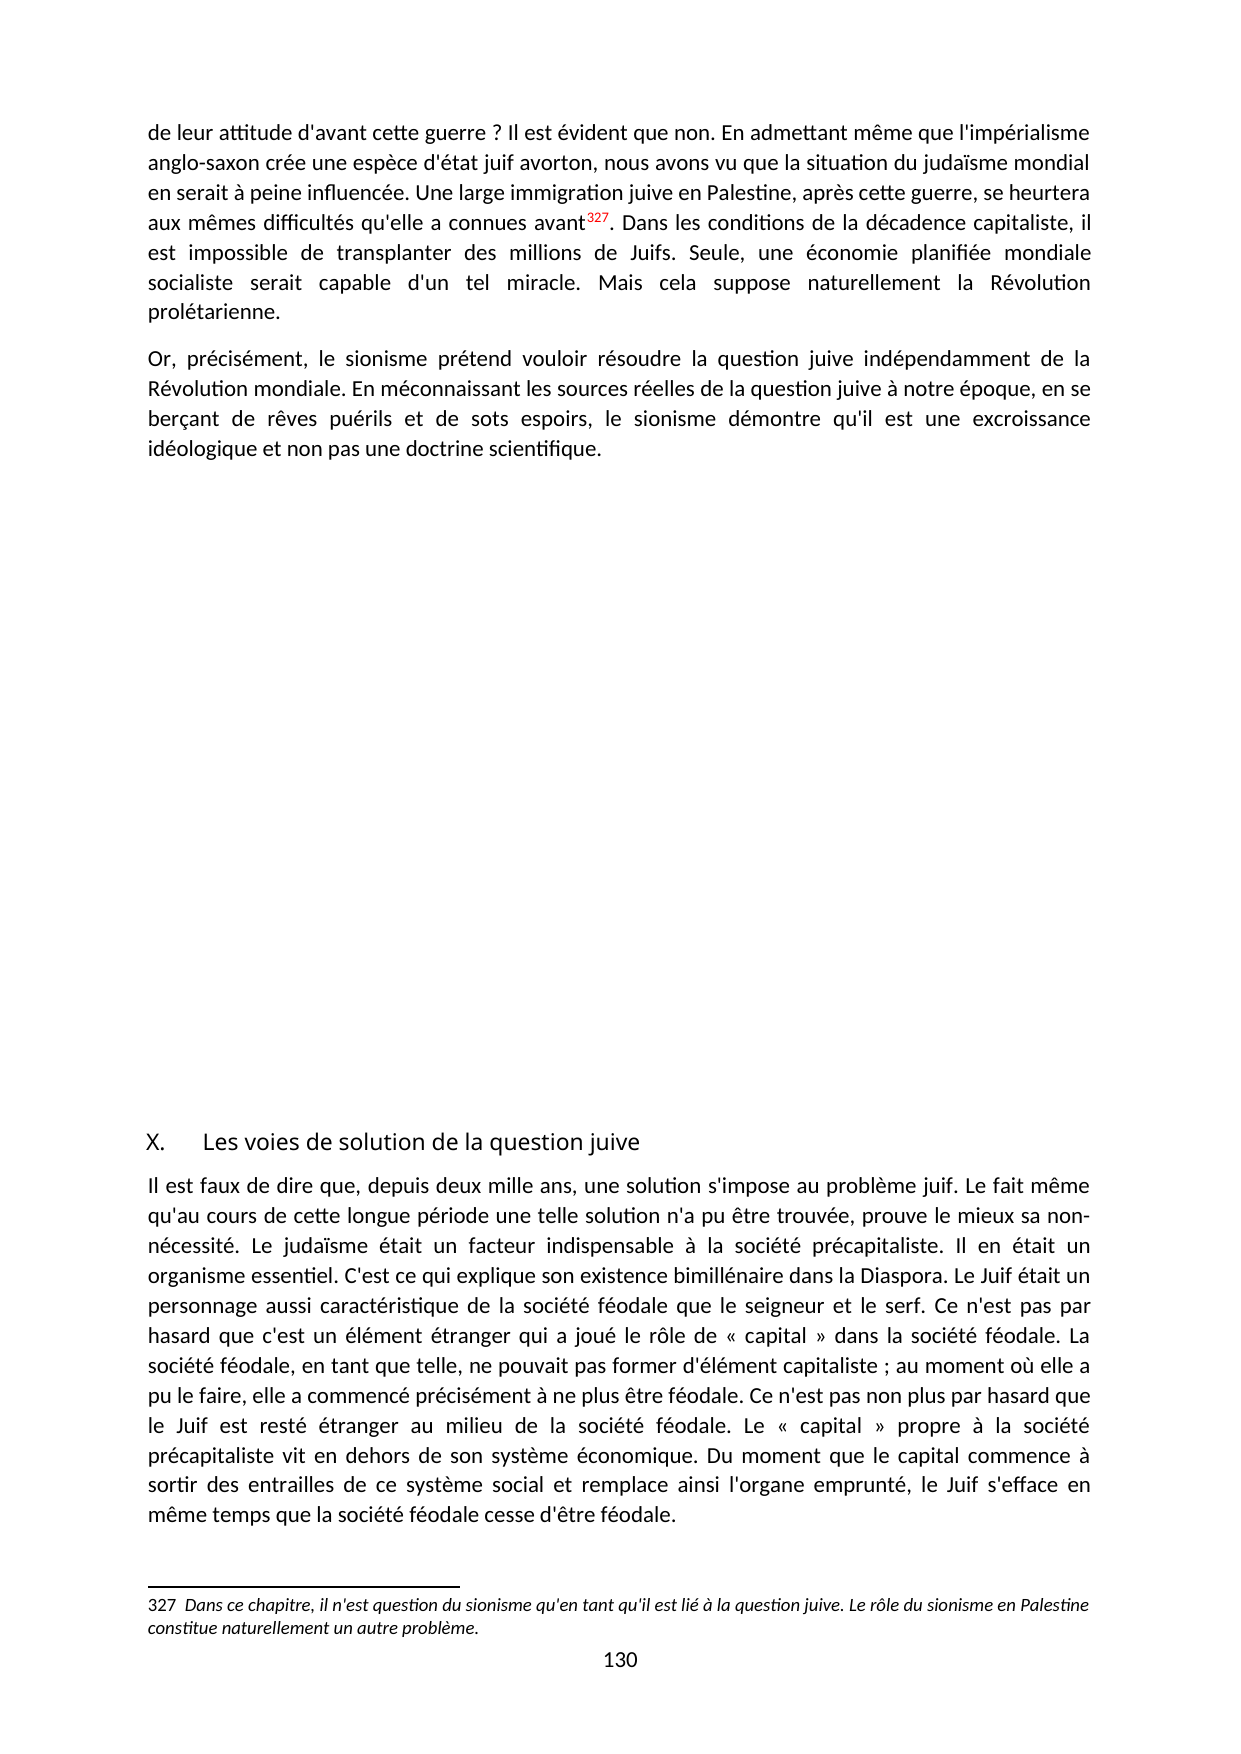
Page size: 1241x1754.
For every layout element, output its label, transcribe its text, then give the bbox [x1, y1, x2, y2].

text Or, précisément, le sionisme prétend vouloir résoudre la question juive indépendamment de la Révolution mondiale. En méconnaissant les sources réelles de la question juive à notre époque, en se berçant de rêves puérils et de sots espoirs, le sionisme démontre qu'il est une excroissance idéologique et non pas une doctrine scientifique. [148, 344, 1093, 462]
subtitle Les voies de solution de la question juive [165, 1126, 1093, 1157]
text de leur attitude d'avant cette guerre ? Il est évident que non. En admettant même que l'impérialisme anglo-saxon crée une espèce d'état juif avorton, nous avons vu que la situation du judaïsme mondial en serait à peine influencée. Une large immigration juive en Palestine, après cette guerre, se heurtera aux mêmes difficultés qu'elle a connues avant. Dans les conditions de la décadence capitaliste, il est impossible de transplanter des millions de Juifs. Seule, une économie planifiée mondiale socialiste serait capable d'un tel miracle. Mais cela suppose naturellement la Révolution prolétarienne. [148, 118, 1093, 326]
text Il est faux de dire que, depuis deux mille ans, une solution s'impose au problème juif. Le fait même qu'au cours de cette longue période une telle solution n'a pu être trouvée, prouve le mieux sa non-nécessité. Le judaïsme était un facteur indispensable à la société précapitaliste. Il en était un organisme essentiel. C'est ce qui explique son existence bimillénaire dans la Diaspora. Le Juif était un personnage aussi caractéristique de la société féodale que le seigneur et le serf. Ce n'est pas par hasard que c'est un élément étranger qui a joué le rôle de « capital » dans la société féodale. La société féodale, en tant que telle, ne pouvait pas former d'élément capitaliste ; au moment où elle a pu le faire, elle a commencé précisément à ne plus être féodale. Ce n'est pas non plus par hasard que le Juif est resté étranger au milieu de la société féodale. Le « capital » propre à la société précapitaliste vit en dehors de son système économique. Du moment que le capital commence à sortir des entrailles de ce système social et remplace ainsi l'organe emprunté, le Juif s'efface en même temps que la société féodale cesse d'être féodale. [148, 1172, 1093, 1528]
text Dans ce chapitre, il n'est question du sionisme qu'en tant qu'il est lié à la question juive. Le rôle du sionisme en Palestine constitue naturellement un autre problème. [148, 1593, 1093, 1639]
